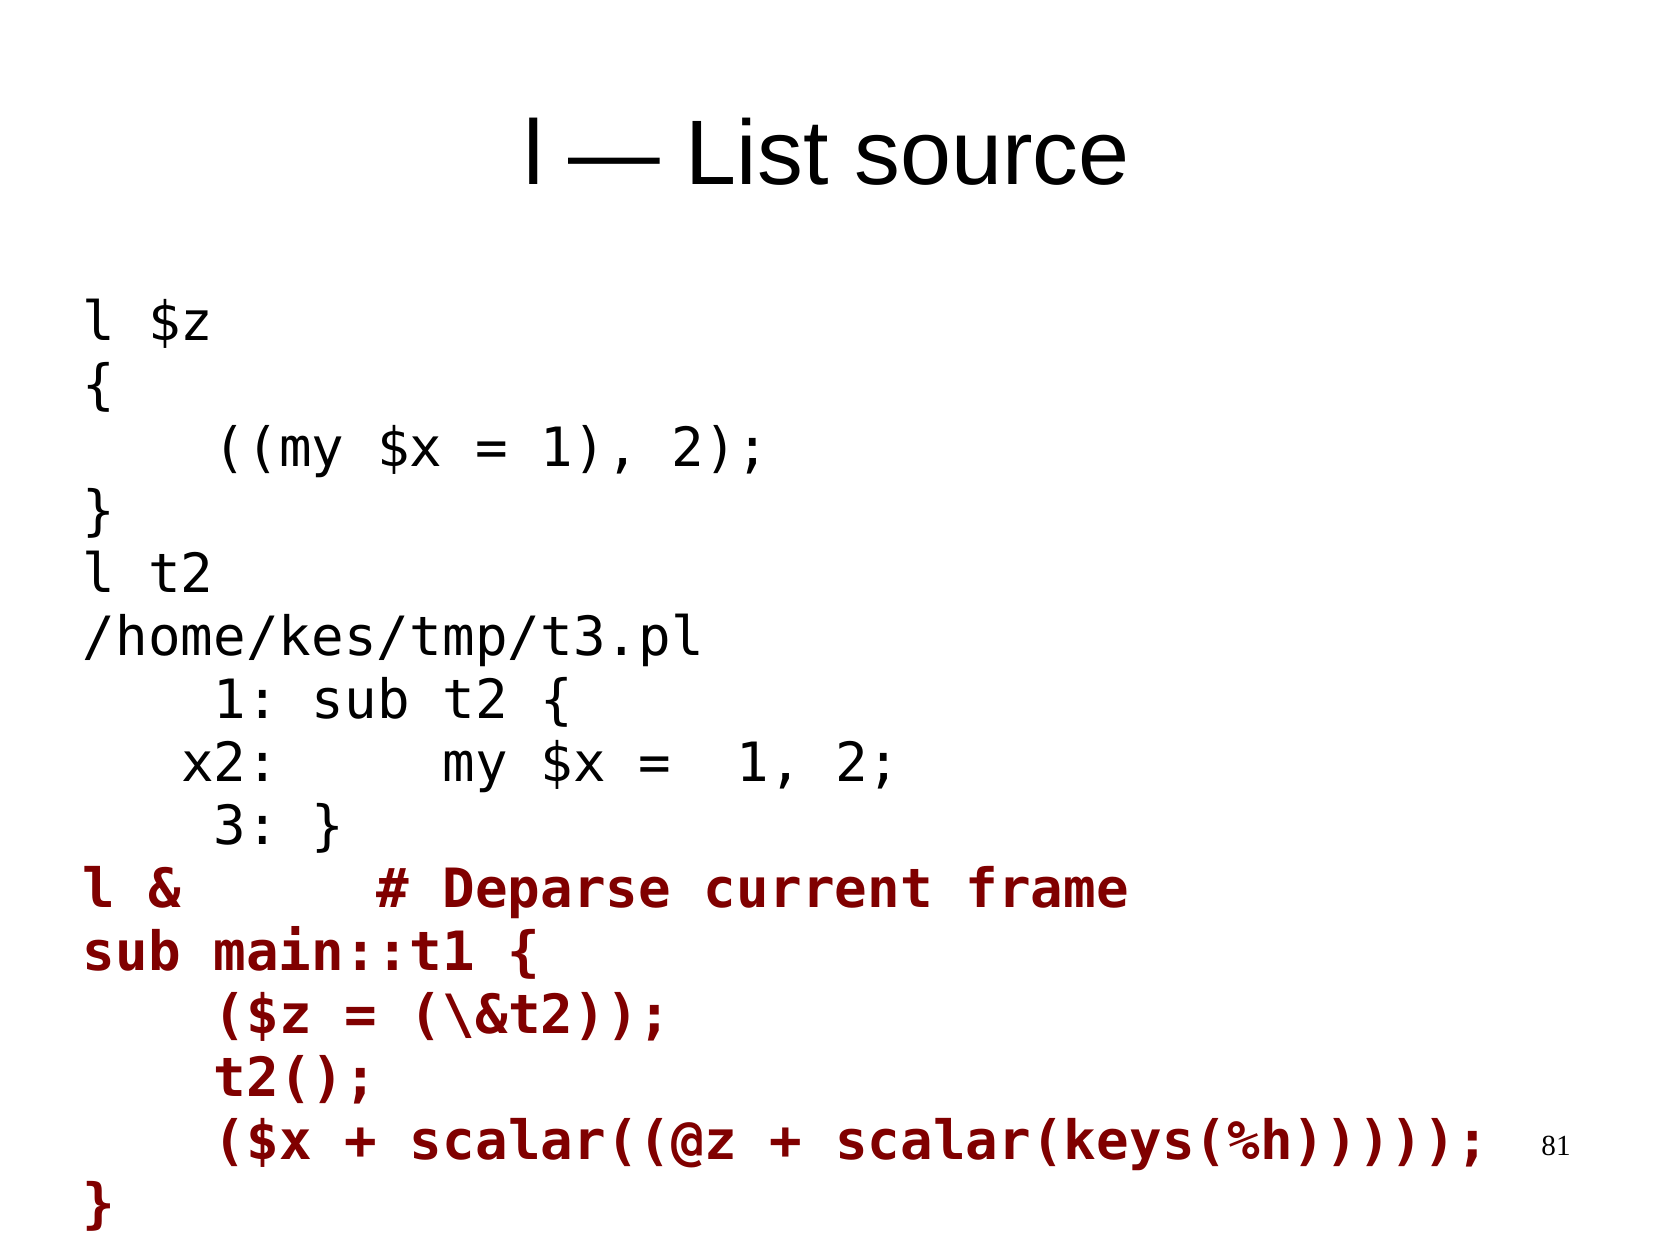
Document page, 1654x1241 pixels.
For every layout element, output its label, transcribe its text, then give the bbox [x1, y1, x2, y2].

subtitle l $z { ((my $x = 1), 2); } l t2 /home/kes/tmp/t3.pl 1: sub t2 { x2: my $x = 1, 2; 3: } l & # Deparse current frame sub main::t1 { ($z = (\&t2)); t2(); ($x + scalar((@z + scalar(keys(%h))))); } [82, 290, 1571, 1241]
title l — List source [82, 49, 1571, 257]
